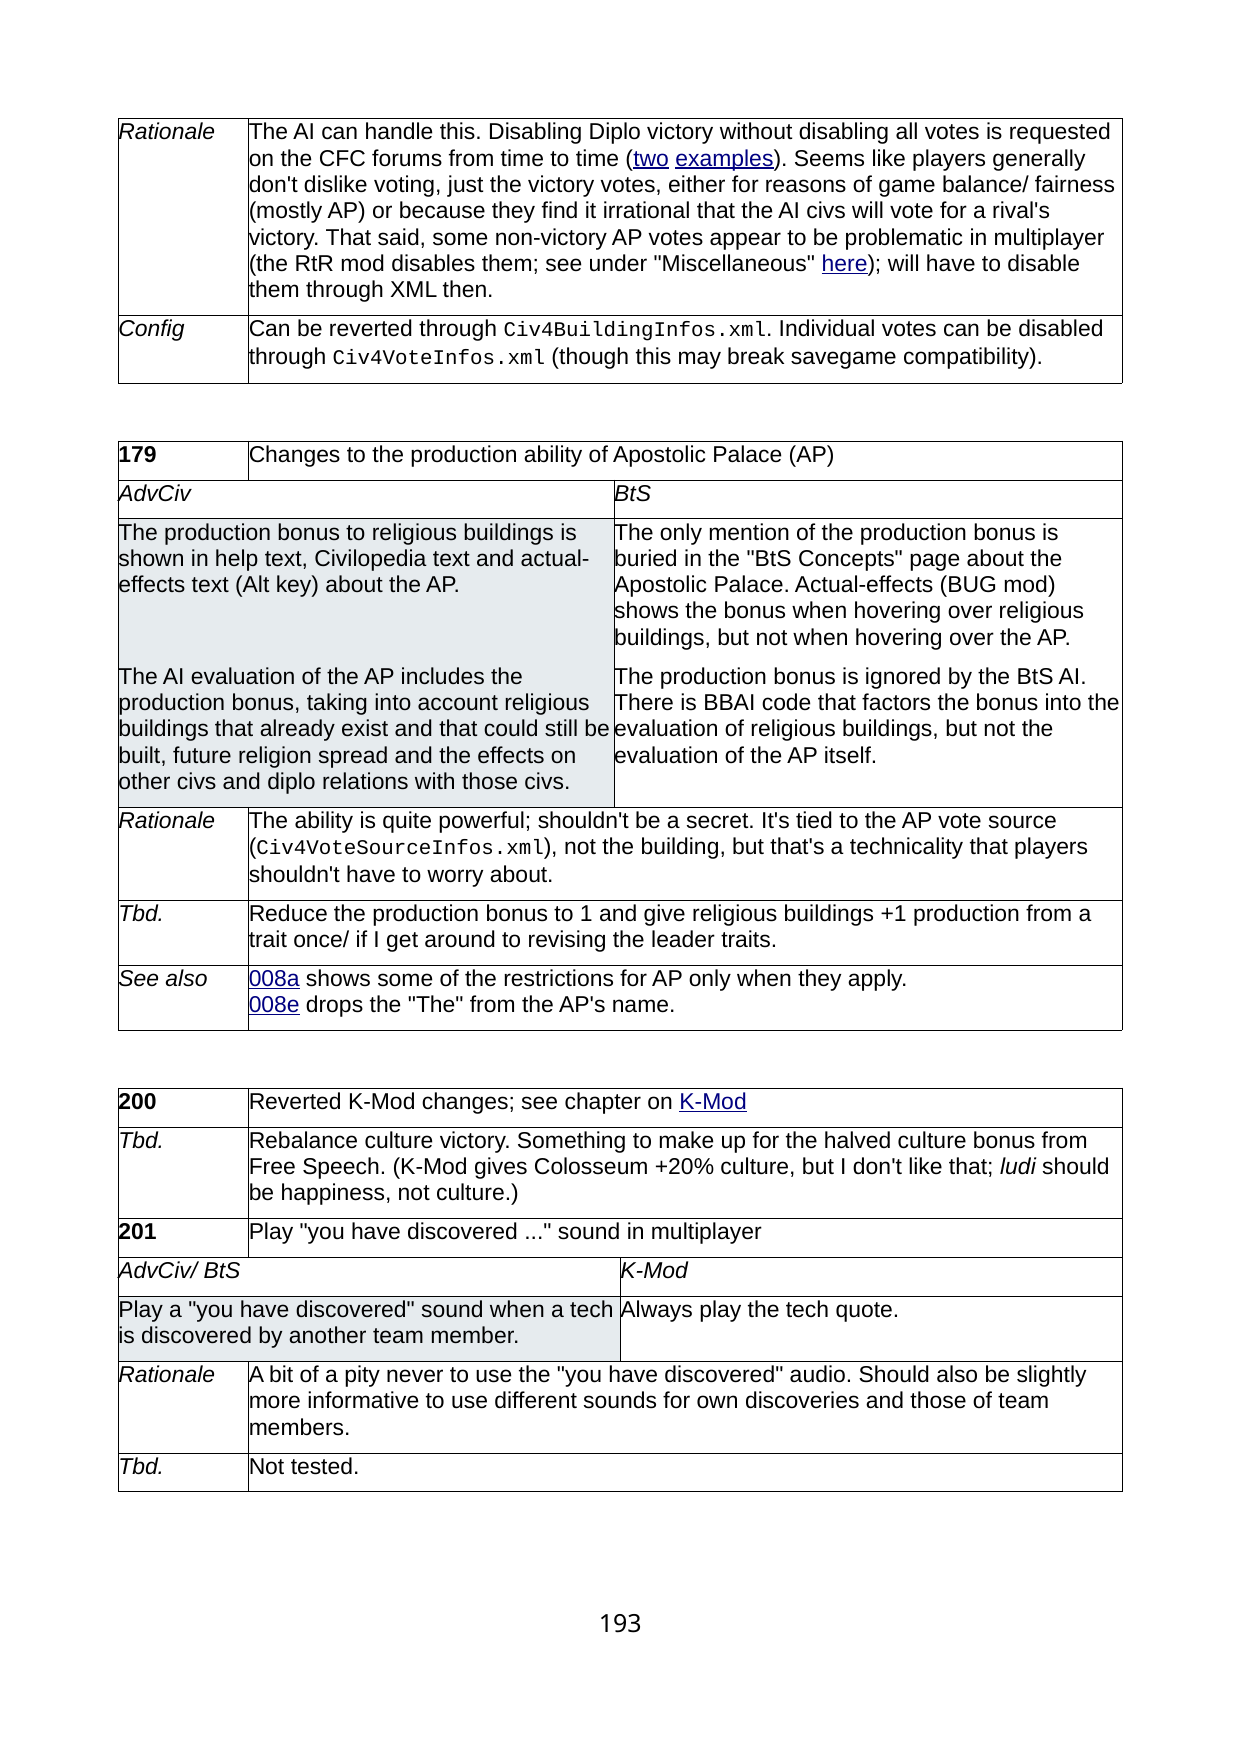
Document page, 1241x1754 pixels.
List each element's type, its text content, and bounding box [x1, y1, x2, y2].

table_cell See also [119, 966, 248, 1030]
table_cell Always play the tech quote. [621, 1297, 1122, 1361]
table_cell Tbd. [119, 1454, 248, 1491]
table_header Reverted K-Mod changes; see chapter on K-Mod [249, 1089, 1122, 1127]
table_cell Rebalance culture victory. Something to make up for the halved culture bonus from Free Speech. (K-Mod gives Colosseum +20% culture, but I don't like that; ludi should be happiness, not culture.) [249, 1128, 1122, 1218]
table_cell Reduce the production bonus to 1 and give religious buildings +1 production from a trait once/ if I get around to revising the leader traits. [249, 901, 1122, 965]
table_cell Config [119, 316, 248, 383]
table_header 200 [119, 1089, 248, 1127]
table_cell Play "you have discovered ..." sound in multiplayer [249, 1219, 1122, 1257]
table_cell The ability is quite powerful; shouldn't be a secret. It's tied to the AP vote source (Civ4VoteSourceInfos.xml), not the building, but that's a technicality that players shouldn't have to worry about. [249, 808, 1122, 900]
table_cell Rationale [119, 1362, 248, 1453]
table_cell The production bonus to religious buildings is shown in help text, Civilopedia text and actual-effects text (Alt key) about the AP. The AI evaluation of the AP includes the production bonus, taking into account religious buildings that already exist and that could still be built, future religion spread and the effects on other civs and diplo relations with those civs. [119, 519, 614, 807]
table_header 179 [119, 442, 248, 479]
table_cell The AI can handle this. Disabling Diplo victory without disabling all votes is requested on the CFC forums from time to time (two examples). Seems like players generally don't dislike voting, just the victory votes, either for reasons of game balance/ fairness (mostly AP) or because they find it irrational that the AI civs will vote for a rival's victory. That said, some non-victory AP votes appear to be problematic in multiplayer (the RtR mod disables them; see under "Miscellaneous" here); will have to disable them through XML then. [249, 119, 1122, 315]
table_cell A bit of a pity never to use the "you have discovered" audio. Should also be slightly more informative to use different sounds for own discoveries and those of team members. [249, 1362, 1122, 1453]
table_cell K-Mod [621, 1258, 1122, 1296]
table_cell The only mention of the production bonus is buried in the "BtS Concepts" page about the Apostolic Palace. Actual-effects (BUG mod) shows the bonus when hovering over religious buildings, but not when hovering over the AP. The production bonus is ignored by the BtS AI. There is BBAI code that factors the bonus into the evaluation of religious buildings, but not the evaluation of the AP itself. [615, 519, 1122, 807]
table_cell Not tested. [249, 1454, 1122, 1491]
table_cell Rationale [119, 808, 248, 900]
table_cell AdvCiv [119, 481, 614, 518]
table_cell Rationale [119, 119, 248, 315]
table_cell BtS [615, 481, 1122, 518]
table_cell Can be reverted through Civ4BuildingInfos.xml. Individual votes can be disabled through Civ4VoteInfos.xml (though this may break savegame compatibility). [249, 316, 1122, 383]
table_cell 008a shows some of the restrictions for AP only when they apply. 008e drops the "The" from the AP's name. [249, 966, 1122, 1030]
table_cell Tbd. [119, 901, 248, 965]
table_cell Tbd. [119, 1128, 248, 1218]
table_cell Play a "you have discovered" sound when a tech is discovered by another team member. [119, 1297, 620, 1361]
table_header Changes to the production ability of Apostolic Palace (AP) [249, 442, 1122, 479]
table_cell 201 [119, 1219, 248, 1257]
table_cell AdvCiv/ BtS [119, 1258, 620, 1296]
